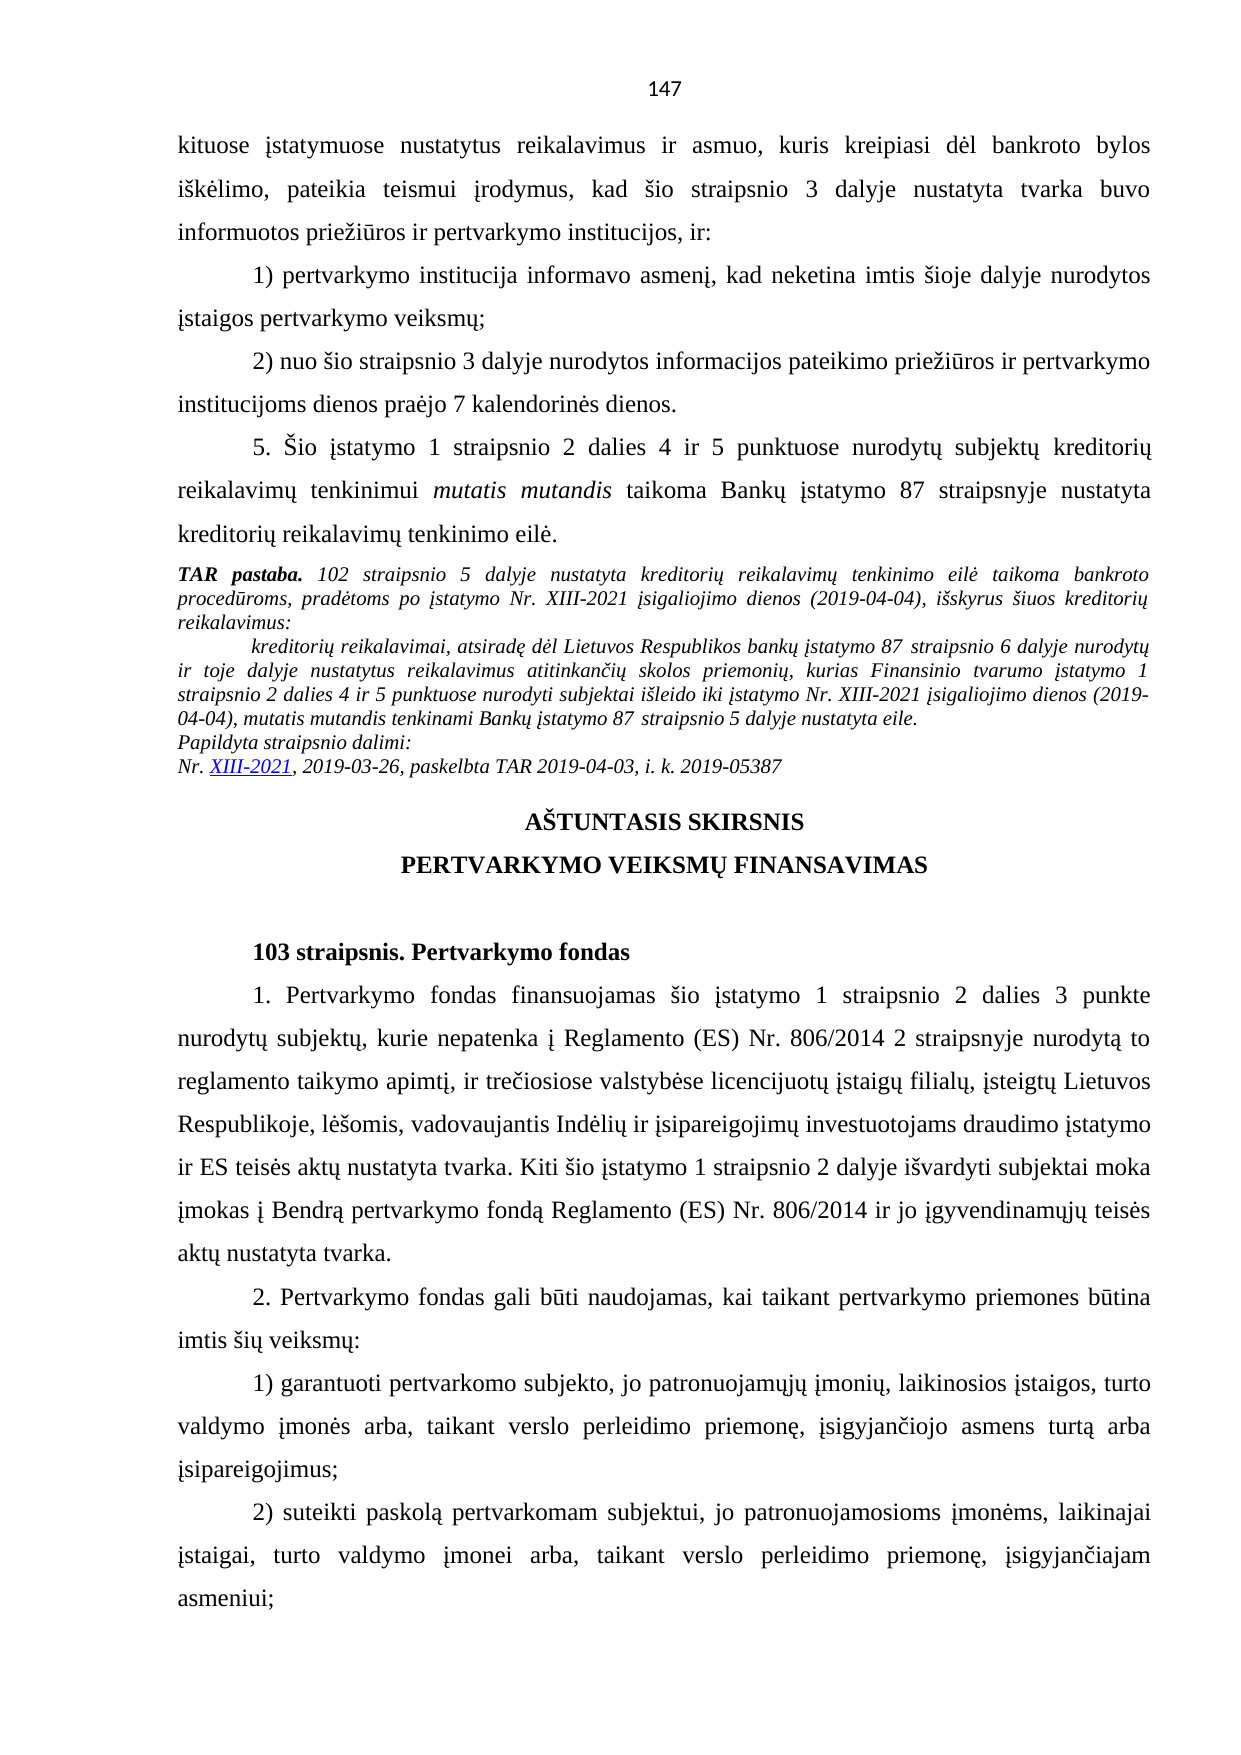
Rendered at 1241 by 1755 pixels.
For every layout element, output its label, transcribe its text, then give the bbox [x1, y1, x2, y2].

text 2) nuo šio straipsnio 3 dalyje nurodytos informacijos pateikimo priežiūros ir pertvarkymo institucijoms dienos praėjo 7 kalendorinės dienos. [177, 346, 1152, 418]
text 1) garantuoti pertvarkomo subjekto, jo patronuojamųjų įmonių, laikinosios įstaigos, turto valdymo įmonės arba, taikant verslo perleidimo priemonę, įsigyjančiojo asmens turtą arba įsipareigojimus; [177, 1368, 1152, 1483]
text kreditorių reikalavimai, atsiradę dėl Lietuvos Respublikos bankų įstatymo 87 straipsnio 6 dalyje nurodytų ir toje dalyje nustatytus reikalavimus atitinkančių skolos priemonių, kurias Finansinio tvarumo įstatymo 1 straipsnio 2 dalies 4 ir 5 punktuose nurodyti subjektai išleido iki įstatymo Nr. XIII-2021 įsigaliojimo dienos (2019-04-04), mutatis mutandis tenkinami Bankų įstatymo 87 straipsnio 5 dalyje nustatyta eile. [177, 634, 1152, 730]
text 2. Pertvarkymo fondas gali būti naudojamas, kai taikant pertvarkymo priemones būtina imtis šių veiksmų: [177, 1282, 1152, 1353]
text Nr. XIII-2021, 2019-03-26, paskelbta TAR 2019-04-03, i. k. 2019-05387 [177, 754, 1152, 778]
text 2) suteikti paskolą pertvarkomam subjektui, jo patronuojamosioms įmonėms, laikinajai įstaigai, turto valdymo įmonei arba, taikant verslo perleidimo priemonę, įsigyjančiajam asmeniui; [177, 1497, 1152, 1612]
text 103 straipsnis. Pertvarkymo fondas [177, 937, 1152, 965]
text AŠTUNTASIS SKIRSNIS [177, 807, 1152, 836]
text 5. Šio įstatymo 1 straipsnio 2 dalies 4 ir 5 punktuose nurodytų subjektų kreditorių reikalavimų tenkinimui mutatis mutandis taikoma Bankų įstatymo 87 straipsnyje nustatyta kreditorių reikalavimų tenkinimo eilė. [177, 432, 1152, 547]
text 1) pertvarkymo institucija informavo asmenį, kad neketina imtis šioje dalyje nurodytos įstaigos pertvarkymo veiksmų; [177, 260, 1152, 332]
text TAR pastaba. 102 straipsnio 5 dalyje nustatyta kreditorių reikalavimų tenkinimo eilė taikoma bankroto procedūroms, pradėtoms po įstatymo Nr. XIII-2021 įsigaliojimo dienos (2019-04-04), išskyrus šiuos kreditorių reikalavimus: [177, 562, 1152, 634]
text PERTVARKYMO VEIKSMŲ FINANSAVIMAS [177, 850, 1152, 879]
text 1. Pertvarkymo fondas finansuojamas šio įstatymo 1 straipsnio 2 dalies 3 punkte nurodytų subjektų, kurie nepatenka į Reglamento (ES) Nr. 806/2014 2 straipsnyje nurodytą to reglamento taikymo apimtį, ir trečiosiose valstybėse licencijuotų įstaigų filialų, įsteigtų Lietuvos Respublikoje, lėšomis, vadovaujantis Indėlių ir įsipareigojimų investuotojams draudimo įstatymo ir ES teisės aktų nustatyta tvarka. Kiti šio įstatymo 1 straipsnio 2 dalyje išvardyti subjektai moka įmokas į Bendrą pertvarkymo fondą Reglamento (ES) Nr. 806/2014 ir jo įgyvendinamųjų teisės aktų nustatyta tvarka. [177, 980, 1152, 1267]
text Papildyta straipsnio dalimi: [177, 730, 1152, 754]
text kituose įstatymuose nustatytus reikalavimus ir asmuo, kuris kreipiasi dėl bankroto bylos iškėlimo, pateikia teismui įrodymus, kad šio straipsnio 3 dalyje nustatyta tvarka buvo informuotos priežiūros ir pertvarkymo institucijos, ir: [177, 131, 1152, 246]
